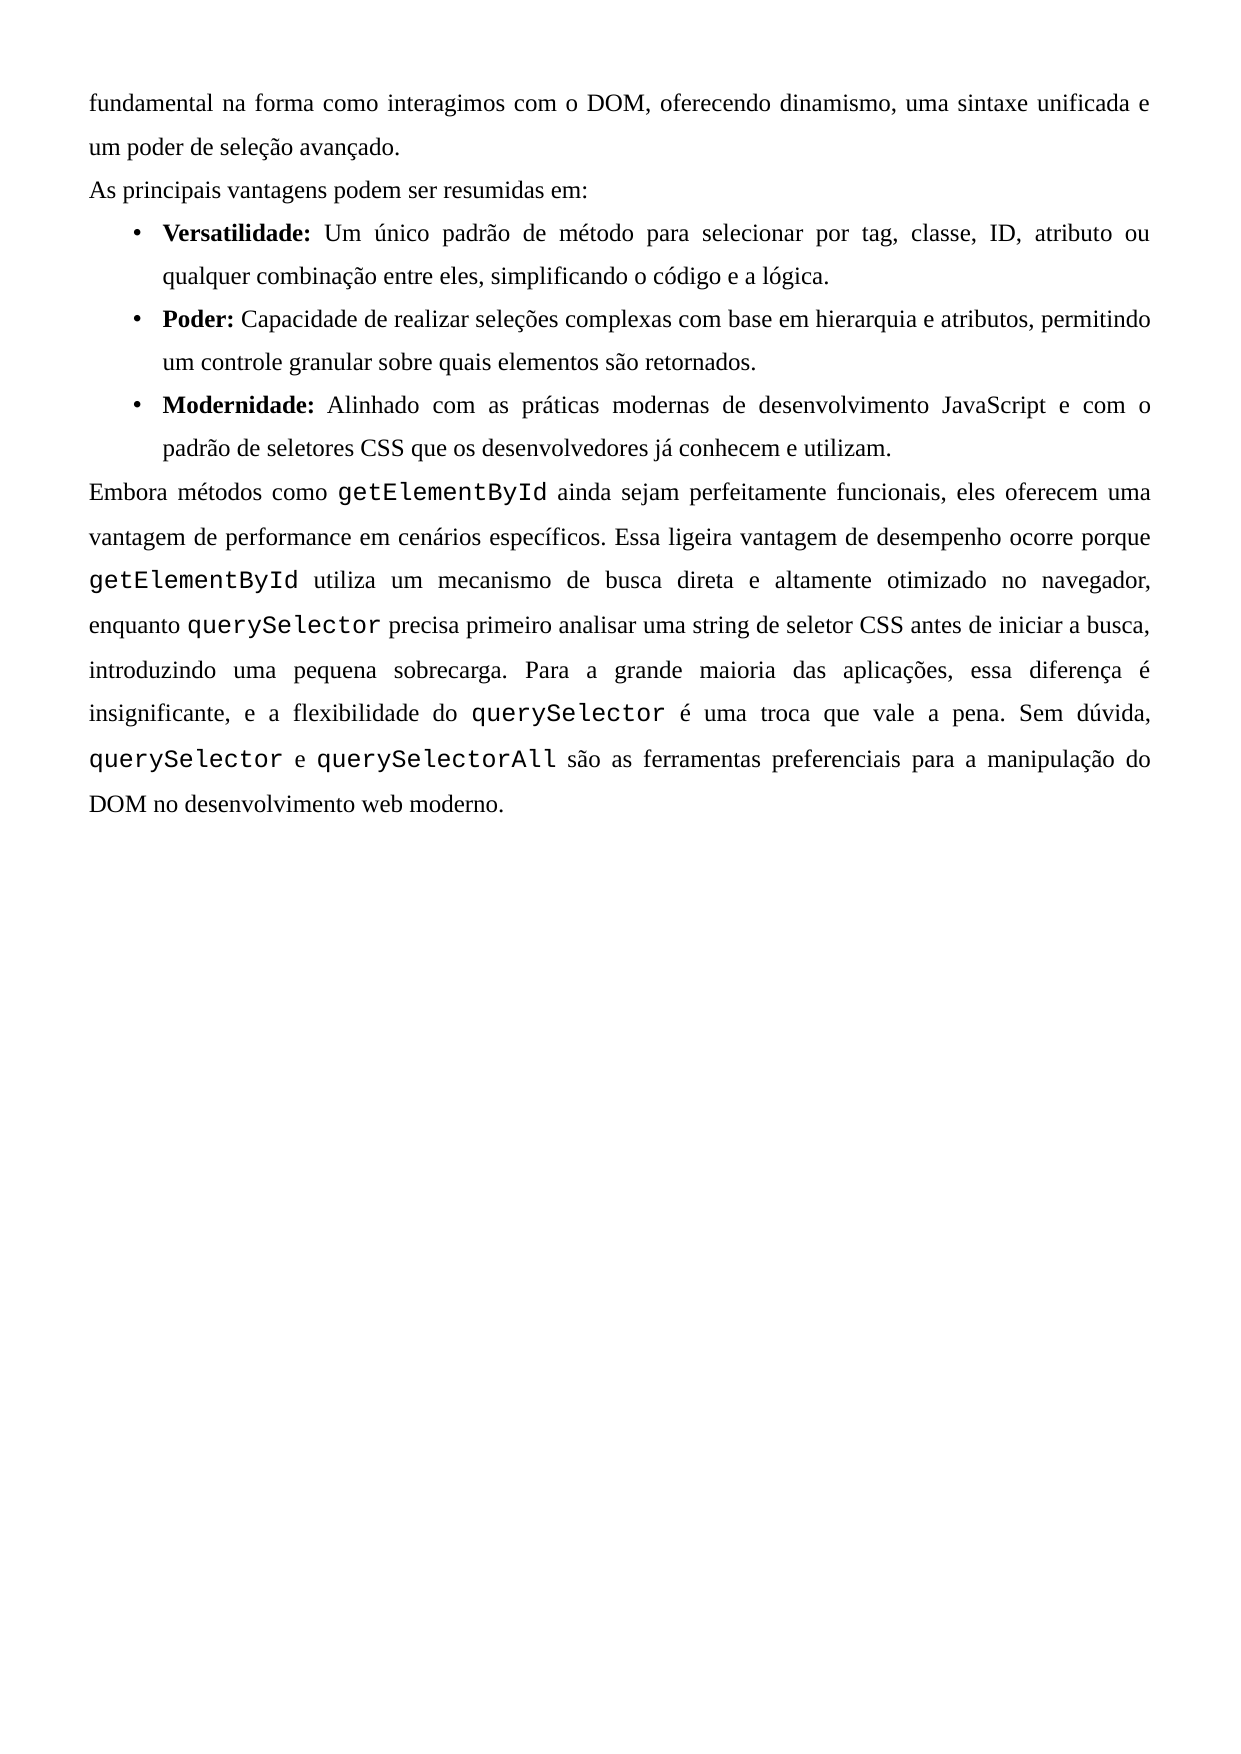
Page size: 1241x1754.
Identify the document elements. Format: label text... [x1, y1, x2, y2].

text fundamental na forma como interagimos com o DOM, oferecendo dinamismo, uma sintaxe unificada e um poder de seleção avançado. [88, 88, 1152, 160]
text Embora métodos como getElementById ainda sejam perfeitamente funcionais, eles oferecem uma vantagem de performance em cenários específicos. Essa ligeira vantagem de desempenho ocorre porque getElementById utiliza um mecanismo de busca direta e altamente otimizado no navegador, enquanto querySelector precisa primeiro analisar uma string de seletor CSS antes de iniciar a busca, introduzindo uma pequena sobrecarga. Para a grande maioria das aplicações, essa diferença é insignificante, e a flexibilidade do querySelector é uma troca que vale a pena. Sem dúvida, querySelector e querySelectorAll são as ferramentas preferenciais para a manipulação do DOM no desenvolvimento web moderno. [88, 477, 1152, 818]
list Modernidade: Alinhado com as práticas modernas de desenvolvimento JavaScript e com o padrão de seletores CSS que os desenvolvedores já conhecem e utilizam. [133, 390, 1152, 462]
list Poder: Capacidade de realizar seleções complexas com base em hierarquia e atributos, permitindo um controle granular sobre quais elementos são retornados. [133, 304, 1152, 376]
text As principais vantagens podem ser resumidas em: [88, 175, 1152, 203]
list Versatilidade: Um único padrão de método para selecionar por tag, classe, ID, atributo ou qualquer combinação entre eles, simplificando o código e a lógica. [133, 218, 1152, 290]
